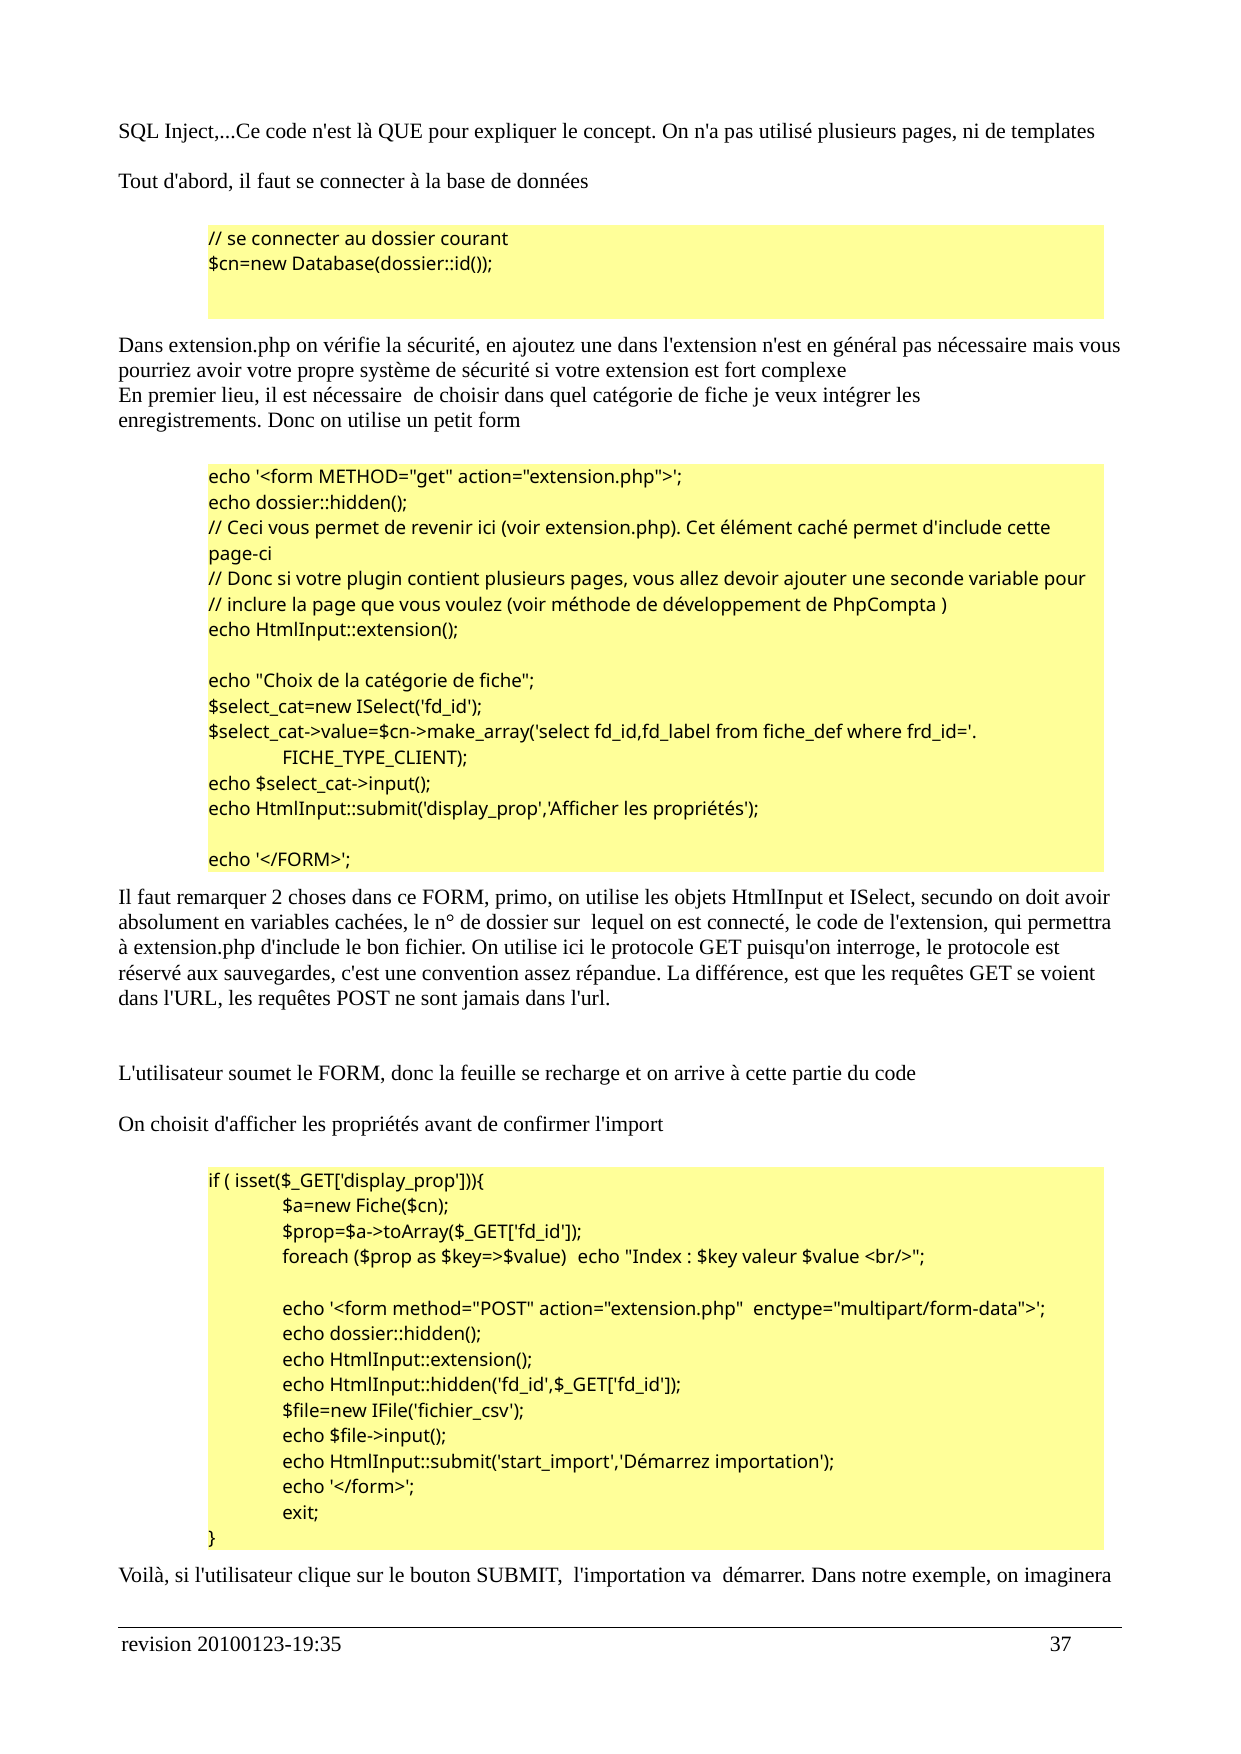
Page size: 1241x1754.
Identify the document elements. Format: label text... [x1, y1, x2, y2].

text echo '<form METHOD="get" action="extension.php">'; echo dossier::hidden(); // Ceci vous permet de revenir ici (voir extension.php). Cet élément caché permet d'include cette page-ci // Donc si votre plugin contient plusieurs pages, vous allez devoir ajouter une seconde variable pour // inclure la page que vous voulez (voir méthode de développement de PhpCompta ) echo HtmlInput::extension(); echo "Choix de la catégorie de fiche"; $select_cat=new ISelect('fd_id'); $select_cat->value=$cn->make_array('select fd_id,fd_label from fiche_def where frd_id='. FICHE_TYPE_CLIENT); echo $select_cat->input(); echo HtmlInput::submit('display_prop','Afficher les propriétés'); echo '</FORM>'; [208, 464, 1104, 872]
text Tout d'abord, il faut se connecter à la base de données [118, 168, 1122, 194]
text Voilà, si l'utilisateur clique sur le bouton SUBMIT, l'importation va démarrer. Dans notre exemple, on imaginera [118, 1562, 1122, 1587]
text Il faut remarquer 2 choses dans ce FORM, primo, on utilise les objets HtmlInput et ISelect, secundo on doit avoir absolument en variables cachées, le n° de dossier sur lequel on est connecté, le code de l'extension, qui permettra à extension.php d'include le bon fichier. On utilise ici le protocole GET puisqu'on interroge, le protocole est réservé aux sauvegardes, c'est une convention assez répandue. La différence, est que les requêtes GET se voient dans l'URL, les requêtes POST ne sont jamais dans l'url. L'utilisateur soumet le FORM, donc la feuille se recharge et on arrive à cette partie du code On choisit d'afficher les propriétés avant de confirmer l'import [118, 884, 1122, 1136]
text if ( isset($_GET['display_prop'])){ $a=new Fiche($cn); $prop=$a->toArray($_GET['fd_id']); foreach ($prop as $key=>$value) echo "Index : $key valeur $value <br/>"; echo '<form method="POST" action="extension.php" enctype="multipart/form-data">'; echo dossier::hidden(); echo HtmlInput::extension(); echo HtmlInput::hidden('fd_id',$_GET['fd_id']); $file=new IFile('fichier_csv'); echo $file->input(); echo HtmlInput::submit('start_import','Démarrez importation'); echo '</form>'; exit; } [208, 1167, 1104, 1550]
text En premier lieu, il est nécessaire de choisir dans quel catégorie de fiche je veux intégrer les enregistrements. Donc on utilise un petit form [118, 382, 1122, 432]
text SQL Inject,...Ce code n'est là QUE pour expliquer le concept. On n'a pas utilisé plusieurs pages, ni de templates [118, 118, 1122, 143]
text Dans extension.php on vérifie la sécurité, en ajoutez une dans l'extension n'est en général pas nécessaire mais vous pourriez avoir votre propre système de sécurité si votre extension est fort complexe [118, 332, 1122, 382]
text // se connecter au dossier courant $cn=new Database(dossier::id()); [208, 225, 1104, 276]
